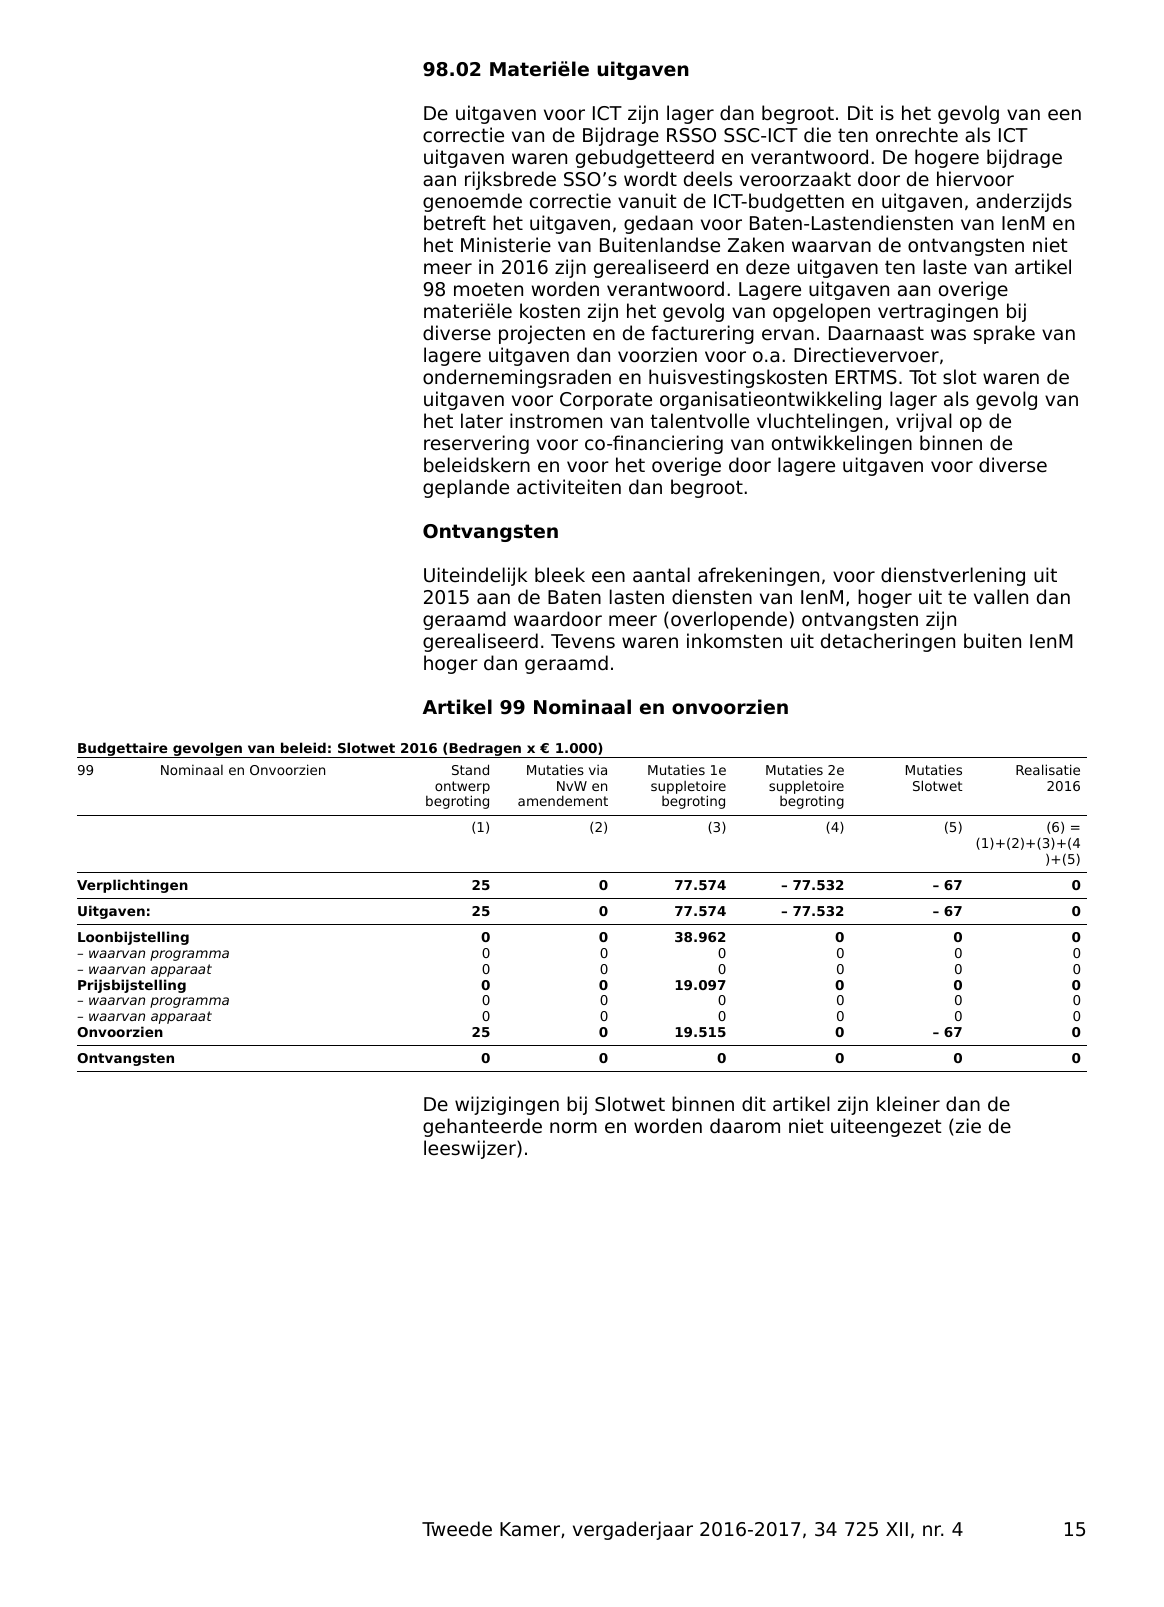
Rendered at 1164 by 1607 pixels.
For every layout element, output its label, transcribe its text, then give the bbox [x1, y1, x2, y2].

table_cell Prijsbijstelling [77, 977, 378, 993]
table_cell 0 [496, 873, 614, 898]
table_cell 0 [969, 946, 1087, 962]
subtitle Ontvangsten [422, 521, 1087, 543]
table_cell 0 [969, 993, 1087, 1009]
table_cell Mutaties 2e [732, 758, 850, 778]
table_cell Slotwet [850, 778, 968, 794]
table_cell 0 [732, 1025, 850, 1045]
table_cell Realisatie [969, 758, 1087, 778]
table_cell 99 [77, 758, 153, 778]
table_cell 19.515 [614, 1025, 732, 1045]
table_cell 0 [850, 1046, 968, 1071]
table_cell 77.574 [614, 873, 732, 898]
table_cell (4) [732, 816, 850, 872]
table_cell – 67 [850, 899, 968, 924]
table_cell 0 [969, 1046, 1087, 1071]
table_cell 0 [378, 977, 496, 993]
table_cell 0 [378, 946, 496, 962]
table_cell – 77.532 [732, 899, 850, 924]
table_cell Verplichtingen [77, 873, 378, 898]
table_cell [154, 816, 378, 872]
table_cell 0 [378, 1009, 496, 1024]
table_cell Ontvangsten [77, 1046, 378, 1071]
table_cell 0 [850, 993, 968, 1009]
table_cell 0 [969, 925, 1087, 946]
table_header Budgettaire gevolgen van beleid: Slotwet 2016 (Bedragen x € 1.000) [77, 741, 1087, 757]
subtitle 98.02 Materiële uitgaven [422, 59, 1087, 81]
table_cell begroting [614, 794, 732, 814]
table_cell 0 [969, 977, 1087, 993]
table_cell Uitgaven: [77, 899, 378, 924]
table_cell Mutaties [850, 758, 968, 778]
table_cell 25 [378, 1025, 496, 1045]
table_cell (2) [496, 816, 614, 872]
table_cell 0 [496, 993, 614, 1009]
table_cell 19.097 [614, 977, 732, 993]
table_cell [154, 778, 378, 794]
table_cell 0 [378, 1046, 496, 1071]
table_cell 25 [378, 899, 496, 924]
table_cell [969, 794, 1087, 814]
table_cell 0 [614, 993, 732, 1009]
table_cell – waarvan apparaat [77, 962, 378, 977]
table_cell 0 [496, 977, 614, 993]
table_cell – waarvan programma [77, 993, 378, 1009]
table_cell begroting [378, 794, 496, 814]
table_cell 0 [614, 1046, 732, 1071]
text De wijzigingen bij Slotwet binnen dit artikel zijn kleiner dan de gehanteerde norm en worden daarom niet uiteengezet (zie de leeswijzer). [422, 1094, 1087, 1160]
table_cell 0 [850, 925, 968, 946]
table_cell (3) [614, 816, 732, 872]
table_cell 0 [496, 1009, 614, 1024]
table_cell amendement [496, 794, 614, 814]
table_cell Onvoorzien [77, 1025, 378, 1045]
table_cell 0 [496, 946, 614, 962]
table_cell 0 [732, 993, 850, 1009]
table_cell 0 [496, 899, 614, 924]
table_cell begroting [732, 794, 850, 814]
table_cell 0 [496, 1046, 614, 1071]
table_cell – waarvan programma [77, 946, 378, 962]
table_cell suppletoire [732, 778, 850, 794]
table_cell 0 [614, 946, 732, 962]
table_cell 0 [969, 873, 1087, 898]
table_cell 0 [969, 1025, 1087, 1045]
table_cell 0 [850, 1009, 968, 1024]
table_cell 0 [378, 962, 496, 977]
table_cell 0 [969, 1009, 1087, 1024]
table_cell 0 [378, 925, 496, 946]
table_cell 0 [850, 962, 968, 977]
table_cell 0 [732, 977, 850, 993]
table_cell 77.574 [614, 899, 732, 924]
table_cell 0 [496, 925, 614, 946]
table_cell 38.962 [614, 925, 732, 946]
table_cell 2016 [969, 778, 1087, 794]
table_cell Mutaties via [496, 758, 614, 778]
table_cell – 77.532 [732, 873, 850, 898]
table_cell 0 [732, 1046, 850, 1071]
table_cell 0 [732, 925, 850, 946]
table_cell 0 [496, 962, 614, 977]
table_cell 0 [496, 1025, 614, 1045]
table_cell Nominaal en Onvoorzien [154, 758, 378, 778]
subtitle Artikel 99 Nominaal en onvoorzien [422, 697, 1087, 719]
table_cell 0 [969, 899, 1087, 924]
table_cell 0 [732, 1009, 850, 1024]
table_cell Loonbijstelling [77, 925, 378, 946]
table_cell [850, 794, 968, 814]
table_cell (6) = (1)+(2)+(3)+(4)+(5) [969, 816, 1087, 872]
table_cell – waarvan apparaat [77, 1009, 378, 1024]
table_cell [77, 778, 153, 794]
table_cell 0 [969, 962, 1087, 977]
table_cell (1) [378, 816, 496, 872]
table_cell (5) [850, 816, 968, 872]
table_cell [154, 794, 378, 814]
text De uitgaven voor ICT zijn lager dan begroot. Dit is het gevolg van een correctie van de Bijdrage RSSO SSC-ICT die ten onrechte als ICT uitgaven waren gebudgetteerd en verantwoord. De hogere bijdrage aan rijksbrede SSO’s wordt deels veroorzaakt door de hiervoor genoemde correctie vanuit de ICT-budgetten en uitgaven, anderzijds betreft het uitgaven, gedaan voor Baten-Lastendiensten van IenM en het Ministerie van Buitenlandse Zaken waarvan de ontvangsten niet meer in 2016 zijn gerealiseerd en deze uitgaven ten laste van artikel 98 moeten worden verantwoord. Lagere uitgaven aan overige materiële kosten zijn het gevolg van opgelopen vertragingen bij diverse projecten en de facturering ervan. Daarnaast was sprake van lagere uitgaven dan voorzien voor o.a. Directievervoer, ondernemingsraden en huisvestingskosten ERTMS. Tot slot waren de uitgaven voor Corporate organisatieontwikkeling lager als gevolg van het later instromen van talentvolle vluchtelingen, vrijval op de reservering voor co-financiering van ontwikkelingen binnen de beleidskern en voor het overige door lagere uitgaven voor diverse geplande activiteiten dan begroot. [422, 103, 1087, 499]
table_cell 0 [378, 993, 496, 1009]
table_cell – 67 [850, 873, 968, 898]
table_cell 25 [378, 873, 496, 898]
table_cell NvW en [496, 778, 614, 794]
table_cell Stand [378, 758, 496, 778]
table_cell 0 [850, 946, 968, 962]
table_cell – 67 [850, 1025, 968, 1045]
table_cell Mutaties 1e [614, 758, 732, 778]
table_cell 0 [732, 946, 850, 962]
table_cell [77, 816, 153, 872]
table_cell 0 [732, 962, 850, 977]
text Uiteindelijk bleek een aantal afrekeningen, voor dienstverlening uit 2015 aan de Baten lasten diensten van IenM, hoger uit te vallen dan geraamd waardoor meer (overlopende) ontvangsten zijn gerealiseerd. Tevens waren inkomsten uit detacheringen buiten IenM hoger dan geraamd. [422, 565, 1087, 675]
table_cell ontwerp [378, 778, 496, 794]
table_cell 0 [850, 977, 968, 993]
table_cell 0 [614, 1009, 732, 1024]
table_cell 0 [614, 962, 732, 977]
table_cell suppletoire [614, 778, 732, 794]
table_cell [77, 794, 153, 814]
